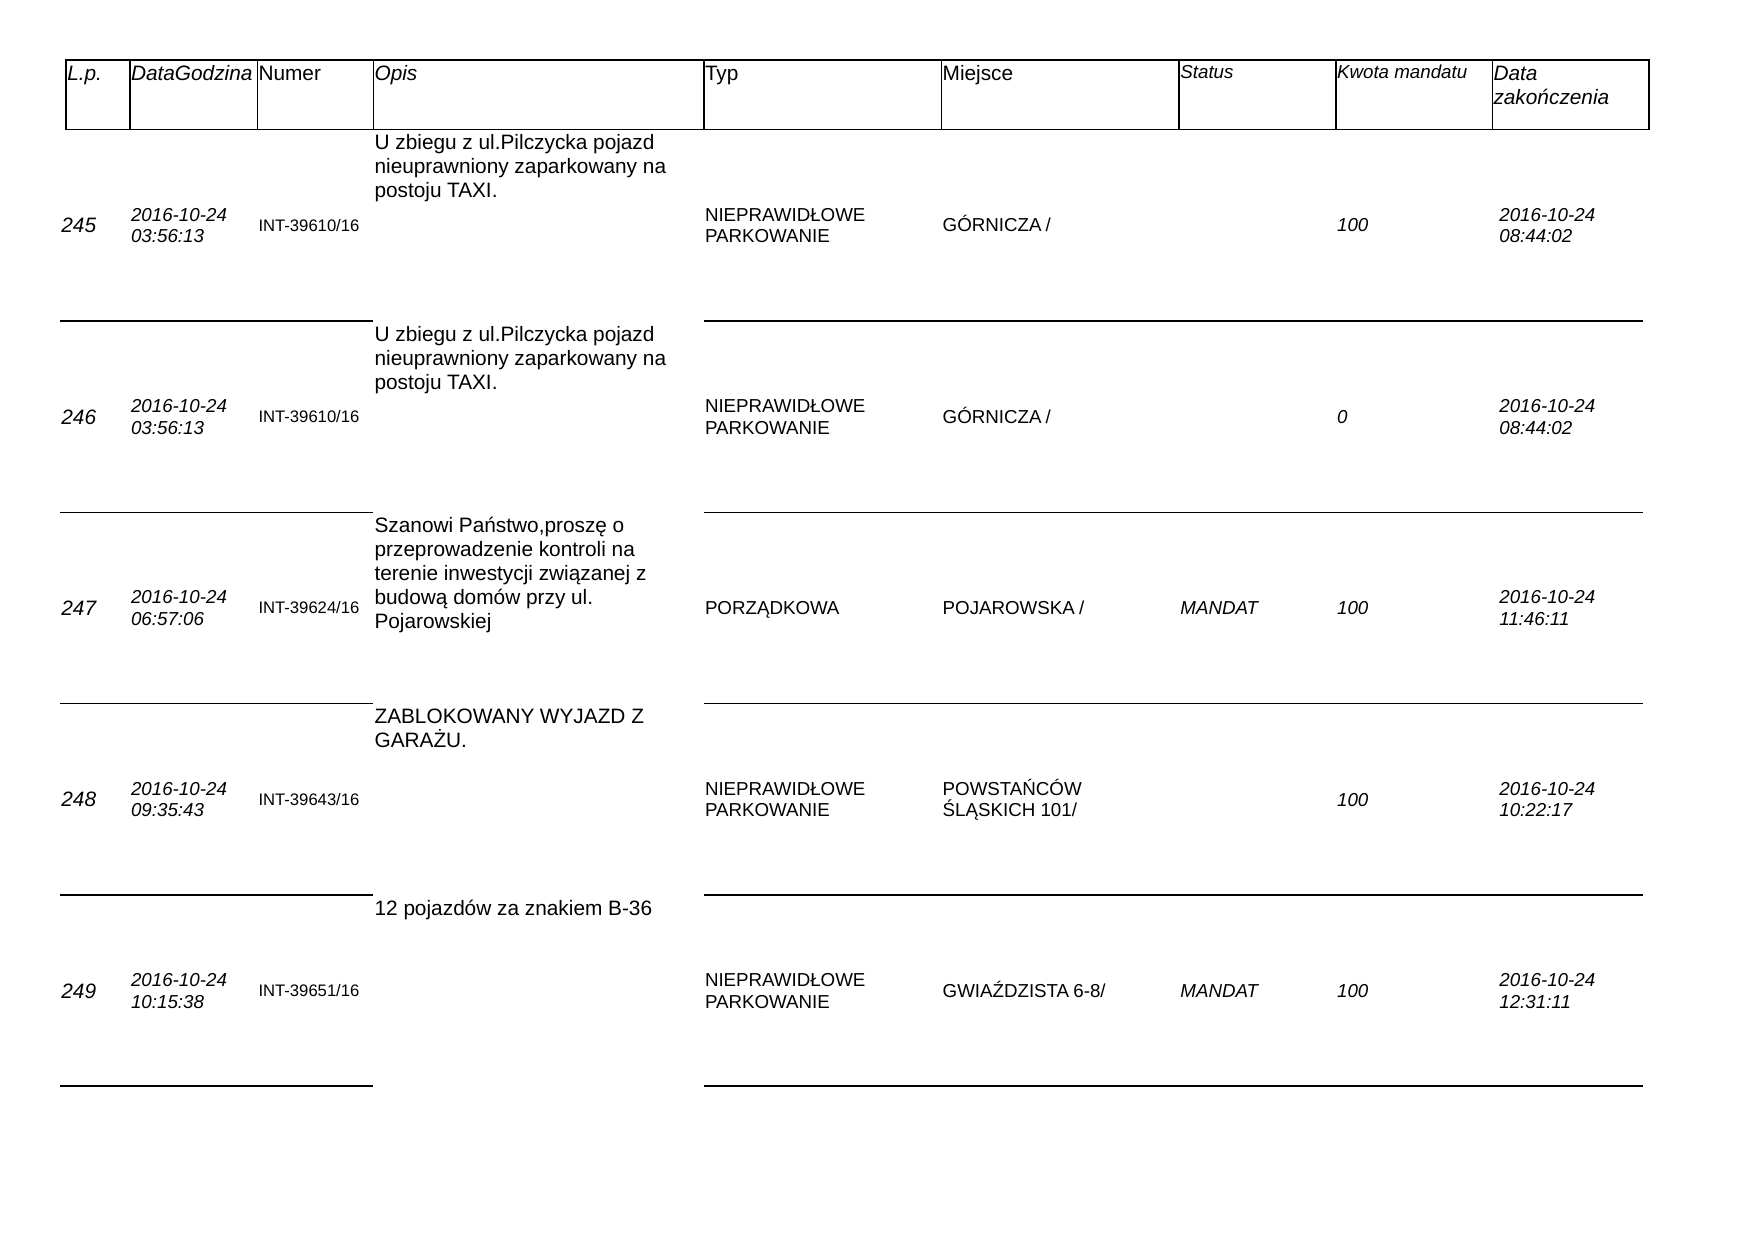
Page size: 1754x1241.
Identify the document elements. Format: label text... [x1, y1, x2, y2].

table_cell 246 [60, 322, 130, 511]
table_cell 2016-10-24 03:56:13 [130, 322, 257, 511]
table_header L.p. [67, 61, 129, 129]
table_cell 0 [1336, 322, 1498, 511]
table_cell 12 pojazdów za znakiem B-36 [373, 894, 704, 1085]
table_cell GWIAŹDZISTA 6-8/ [941, 896, 1179, 1085]
table_cell Szanowi Państwo,proszę o przeprowadzenie kontroli na terenie inwestycji związanej z budową domów przy ul. Pojarowskiej [373, 511, 704, 703]
table_cell [1179, 130, 1336, 320]
table_cell 2016-10-24 10:22:17 [1498, 704, 1643, 894]
table_cell INT-39610/16 [257, 130, 373, 320]
table_cell GÓRNICZA / [941, 322, 1179, 511]
table_cell 2016-10-24 12:31:11 [1498, 896, 1643, 1085]
table_cell 2016-10-24 03:56:13 [130, 130, 257, 320]
table_cell POWSTAŃCÓW ŚLĄSKICH 101/ [941, 704, 1179, 894]
table_header Numer [258, 61, 373, 129]
table_header DataGodzina [131, 61, 257, 129]
table_cell 100 [1336, 130, 1498, 320]
table_header Miejsce [942, 61, 1178, 129]
table_cell [1643, 130, 1649, 320]
table_cell 100 [1336, 896, 1498, 1085]
table_cell 2016-10-24 08:44:02 [1498, 130, 1643, 320]
table_cell 100 [1336, 704, 1498, 894]
table_cell NIEPRAWIDŁOWE PARKOWANIE [704, 896, 941, 1085]
table_cell [1643, 894, 1649, 1085]
table_cell INT-39624/16 [257, 513, 373, 703]
table_header Opis [374, 61, 703, 129]
table_cell NIEPRAWIDŁOWE PARKOWANIE [704, 704, 941, 894]
table_cell 245 [60, 129, 130, 320]
table_cell 100 [1336, 513, 1498, 703]
table_cell PORZĄDKOWA [704, 513, 941, 703]
table_cell ZABLOKOWANY WYJAZD Z GARAŻU. [373, 703, 704, 894]
table_cell INT-39643/16 [257, 704, 373, 894]
table_header Data zakończenia [1493, 61, 1648, 129]
table_cell 2016-10-24 09:35:43 [130, 704, 257, 894]
table_cell 2016-10-24 11:46:11 [1498, 513, 1643, 703]
table_cell INT-39651/16 [257, 896, 373, 1085]
table_header Kwota mandatu [1337, 61, 1492, 129]
table_cell 2016-10-24 10:15:38 [130, 896, 257, 1085]
table_cell POJAROWSKA / [941, 513, 1179, 703]
table_header Status [1180, 61, 1335, 129]
table_header [60, 59, 65, 129]
table_cell [1179, 704, 1336, 894]
table_header Typ [705, 61, 941, 129]
table_cell 247 [60, 513, 130, 703]
table_cell MANDAT [1179, 513, 1336, 703]
table_cell 249 [60, 896, 130, 1085]
table_cell MANDAT [1179, 896, 1336, 1085]
table_cell U zbiegu z ul.Pilczycka pojazd nieuprawniony zaparkowany na postoju TAXI. [373, 130, 704, 320]
table_cell NIEPRAWIDŁOWE PARKOWANIE [704, 322, 941, 511]
table_cell INT-39610/16 [257, 322, 373, 511]
table_cell GÓRNICZA / [941, 130, 1179, 320]
table_cell 248 [60, 704, 130, 894]
table_cell 2016-10-24 06:57:06 [130, 513, 257, 703]
table_cell 2016-10-24 08:44:02 [1498, 322, 1643, 511]
table_cell [1643, 320, 1649, 511]
table_cell U zbiegu z ul.Pilczycka pojazd nieuprawniony zaparkowany na postoju TAXI. [373, 320, 704, 511]
table_cell [1643, 511, 1649, 703]
table_cell [1643, 703, 1649, 894]
table_cell NIEPRAWIDŁOWE PARKOWANIE [704, 130, 941, 320]
table_cell [1179, 322, 1336, 511]
